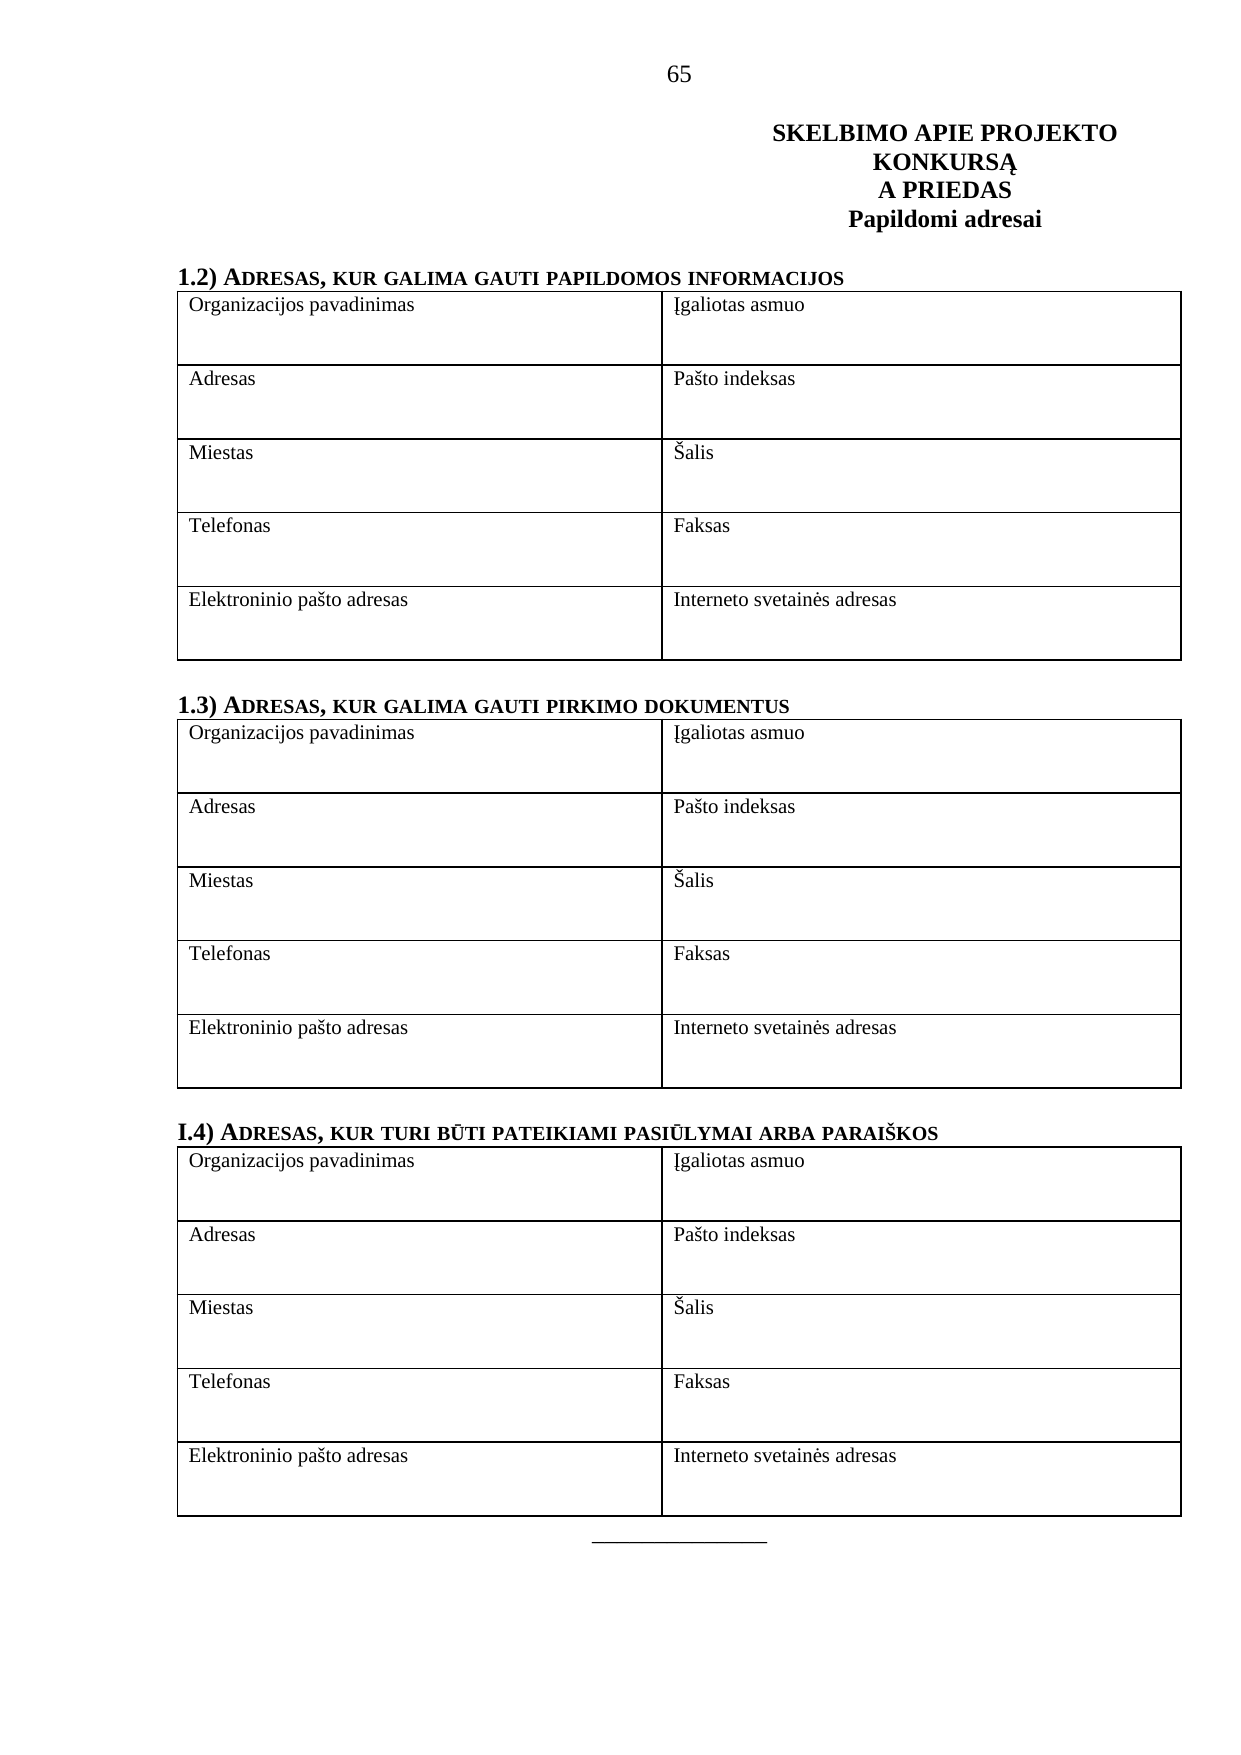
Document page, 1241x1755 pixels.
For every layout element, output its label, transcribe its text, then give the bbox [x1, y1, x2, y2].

table_cell Telefonas [178, 941, 661, 1013]
table_cell Pašto indeksas [663, 1222, 1180, 1294]
table_header Organizacijos pavadinimas [178, 292, 661, 364]
table_cell Interneto svetainės adresas [663, 1443, 1180, 1515]
table_cell Miestas [178, 440, 661, 512]
table_cell Elektroninio pašto adresas [178, 1443, 661, 1515]
table_cell Elektroninio pašto adresas [178, 1015, 661, 1087]
table_cell Šalis [663, 440, 1180, 512]
table_cell Interneto svetainės adresas [663, 587, 1180, 659]
table_cell Adresas [178, 366, 661, 438]
table_header Įgaliotas asmuo [663, 292, 1180, 364]
table_header Organizacijos pavadinimas [178, 1148, 661, 1220]
text konkursą [177, 147, 1181, 176]
table_header Organizacijos pavadinimas [178, 720, 661, 792]
table_cell Faksas [663, 941, 1180, 1013]
table_cell Miestas [178, 868, 661, 940]
table_cell Pašto indeksas [663, 366, 1180, 438]
table_header Įgaliotas asmuo [663, 1148, 1180, 1220]
text SkElbimo apie projekto [177, 118, 1181, 147]
table_cell Telefonas [178, 513, 661, 586]
table_header Įgaliotas asmuo [663, 720, 1180, 792]
table_cell Adresas [178, 794, 661, 866]
table_cell Adresas [178, 1222, 661, 1294]
table_cell Elektroninio pašto adresas [178, 587, 661, 659]
text ______________ [177, 1517, 1181, 1545]
table_cell Miestas [178, 1295, 661, 1367]
text I.4) Adresas, kur turi būti pateikiami pasiūlymai arba paraiškos [177, 1117, 1240, 1146]
table_cell Interneto svetainės adresas [663, 1015, 1180, 1087]
text 1.3) Adresas, kur galima gauti pirkimo dokumentus [177, 690, 1240, 718]
table_cell Šalis [663, 1295, 1180, 1367]
table_cell Faksas [663, 1369, 1180, 1441]
table_cell Faksas [663, 513, 1180, 586]
table_cell Šalis [663, 868, 1180, 940]
table_cell Pašto indeksas [663, 794, 1180, 866]
text A priedas [177, 176, 1181, 204]
text Papildomi adresai [177, 204, 1181, 233]
text 1.2) Adresas, kur galima gauti papildomos informacijos [177, 262, 1240, 291]
table_cell Telefonas [178, 1369, 661, 1441]
